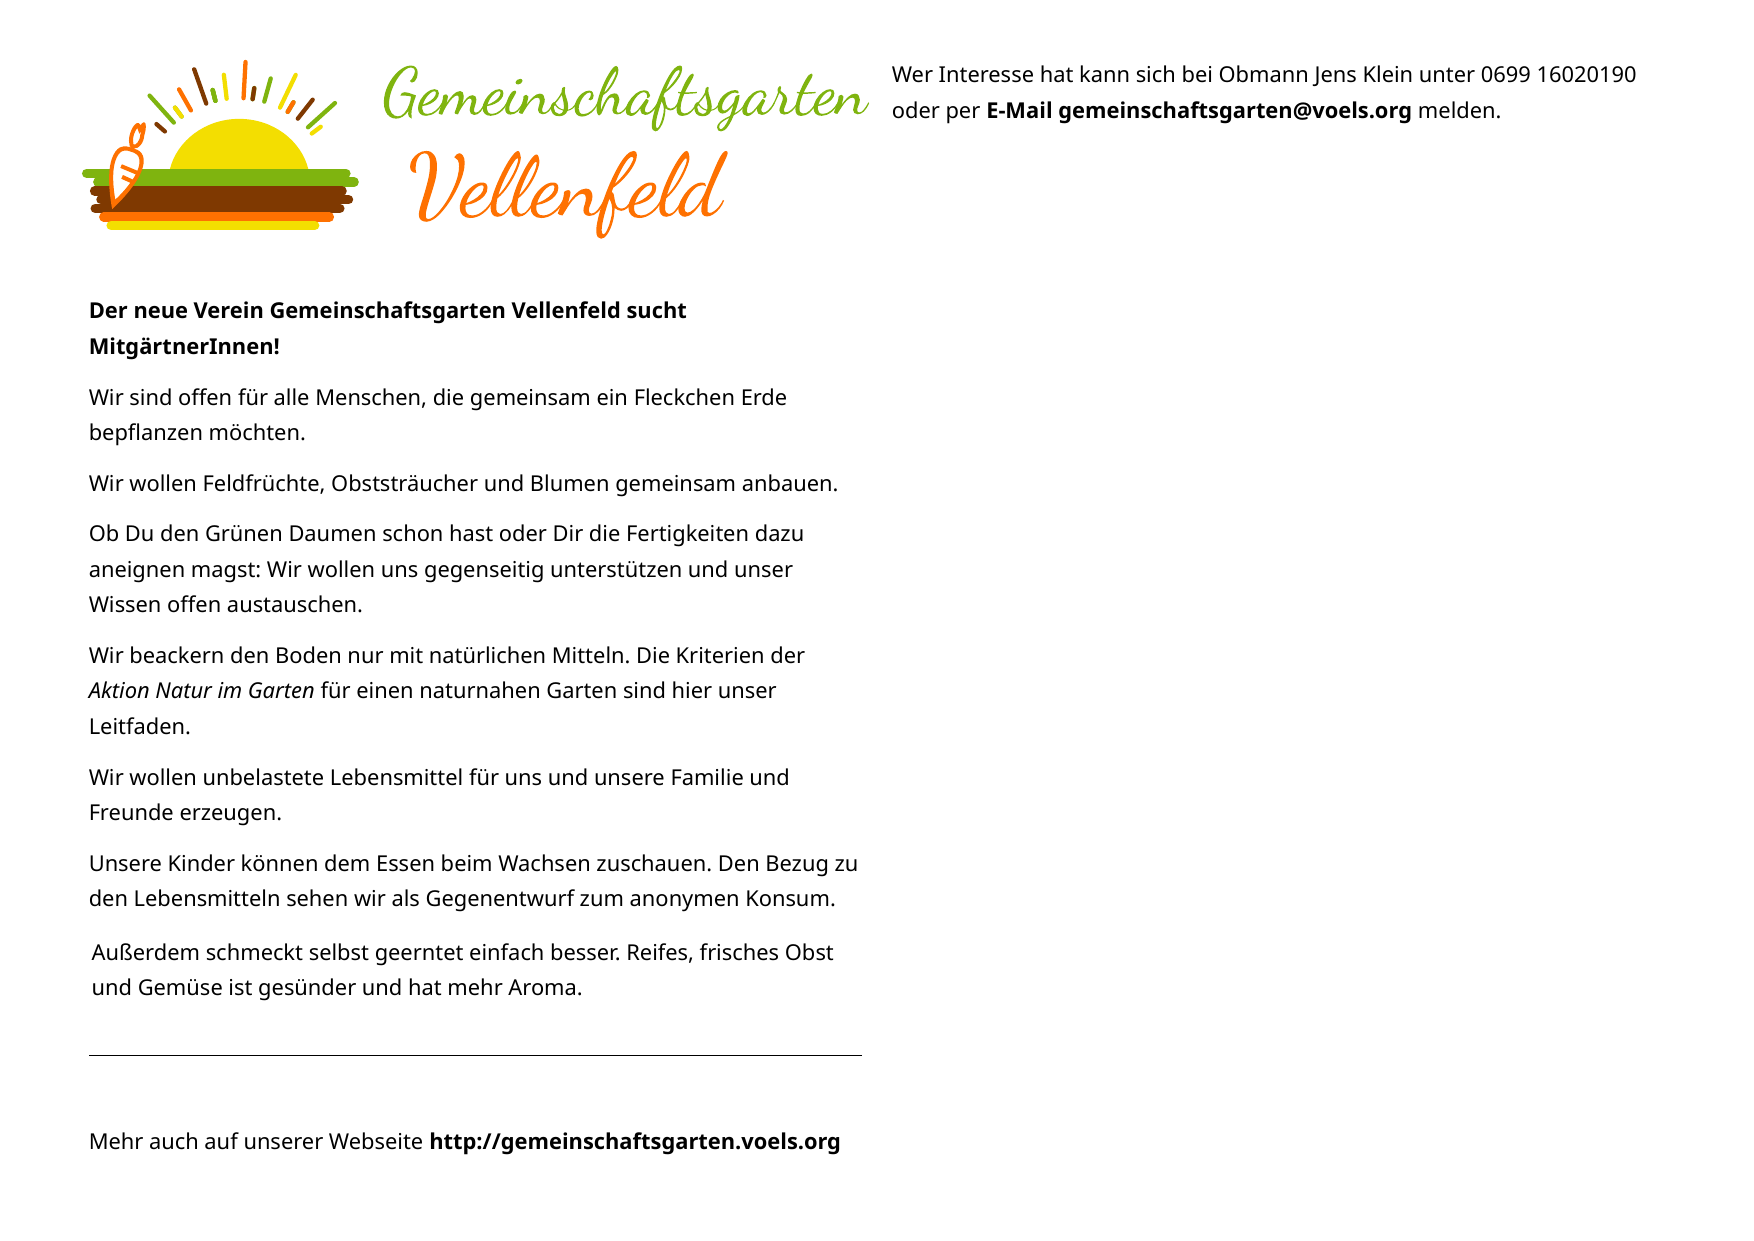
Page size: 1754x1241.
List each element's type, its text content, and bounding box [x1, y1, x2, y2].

text Wir wollen unbelastete Lebensmittel für uns und unsere Familie und Freunde erzeugen. [88, 761, 862, 827]
text Wir wollen Feldfrüchte, Obststräucher und Blumen gemeinsam anbauen. [88, 468, 862, 497]
text Außerdem schmeckt selbst geerntet einfach besser. Reifes, frisches Obst und Gemüse ist gesünder und hat mehr Aroma. [88, 933, 862, 1002]
text Ob Du den Grünen Daumen schon hast oder Dir die Fertigkeiten dazu aneignen magst: Wir wollen uns gegenseitig unterstützen und unser Wissen offen austauschen. [88, 518, 862, 619]
text Der neue Verein Gemeinschaftsgarten Vellenfeld sucht MitgärtnerInnen! [88, 296, 862, 361]
text Wir sind offen für alle Menschen, die gemeinsam ein Fleckchen Erde bepflanzen möchten. [88, 382, 862, 447]
text Mehr auch auf unserer Webseite http://gemeinschaftsgarten.voels.org [88, 1126, 862, 1156]
text Wir beackern den Boden nur mit natürlichen Mitteln. Die Kriterien der Aktion Natur im Garten für einen naturnahen Garten sind hier unser Leitfaden. [88, 640, 862, 741]
text Wer Interesse hat kann sich bei Obmann Jens Klein unter 0699 16020190 oder per E-Mail gemeinschaftsgarten@voels.org melden. [892, 59, 1665, 124]
text Unsere Kinder können dem Essen beim Wachsen zuschauen. Den Bezug zu den Lebensmitteln sehen wir als Gegenentwurf zum anonymen Konsum. [88, 847, 862, 913]
